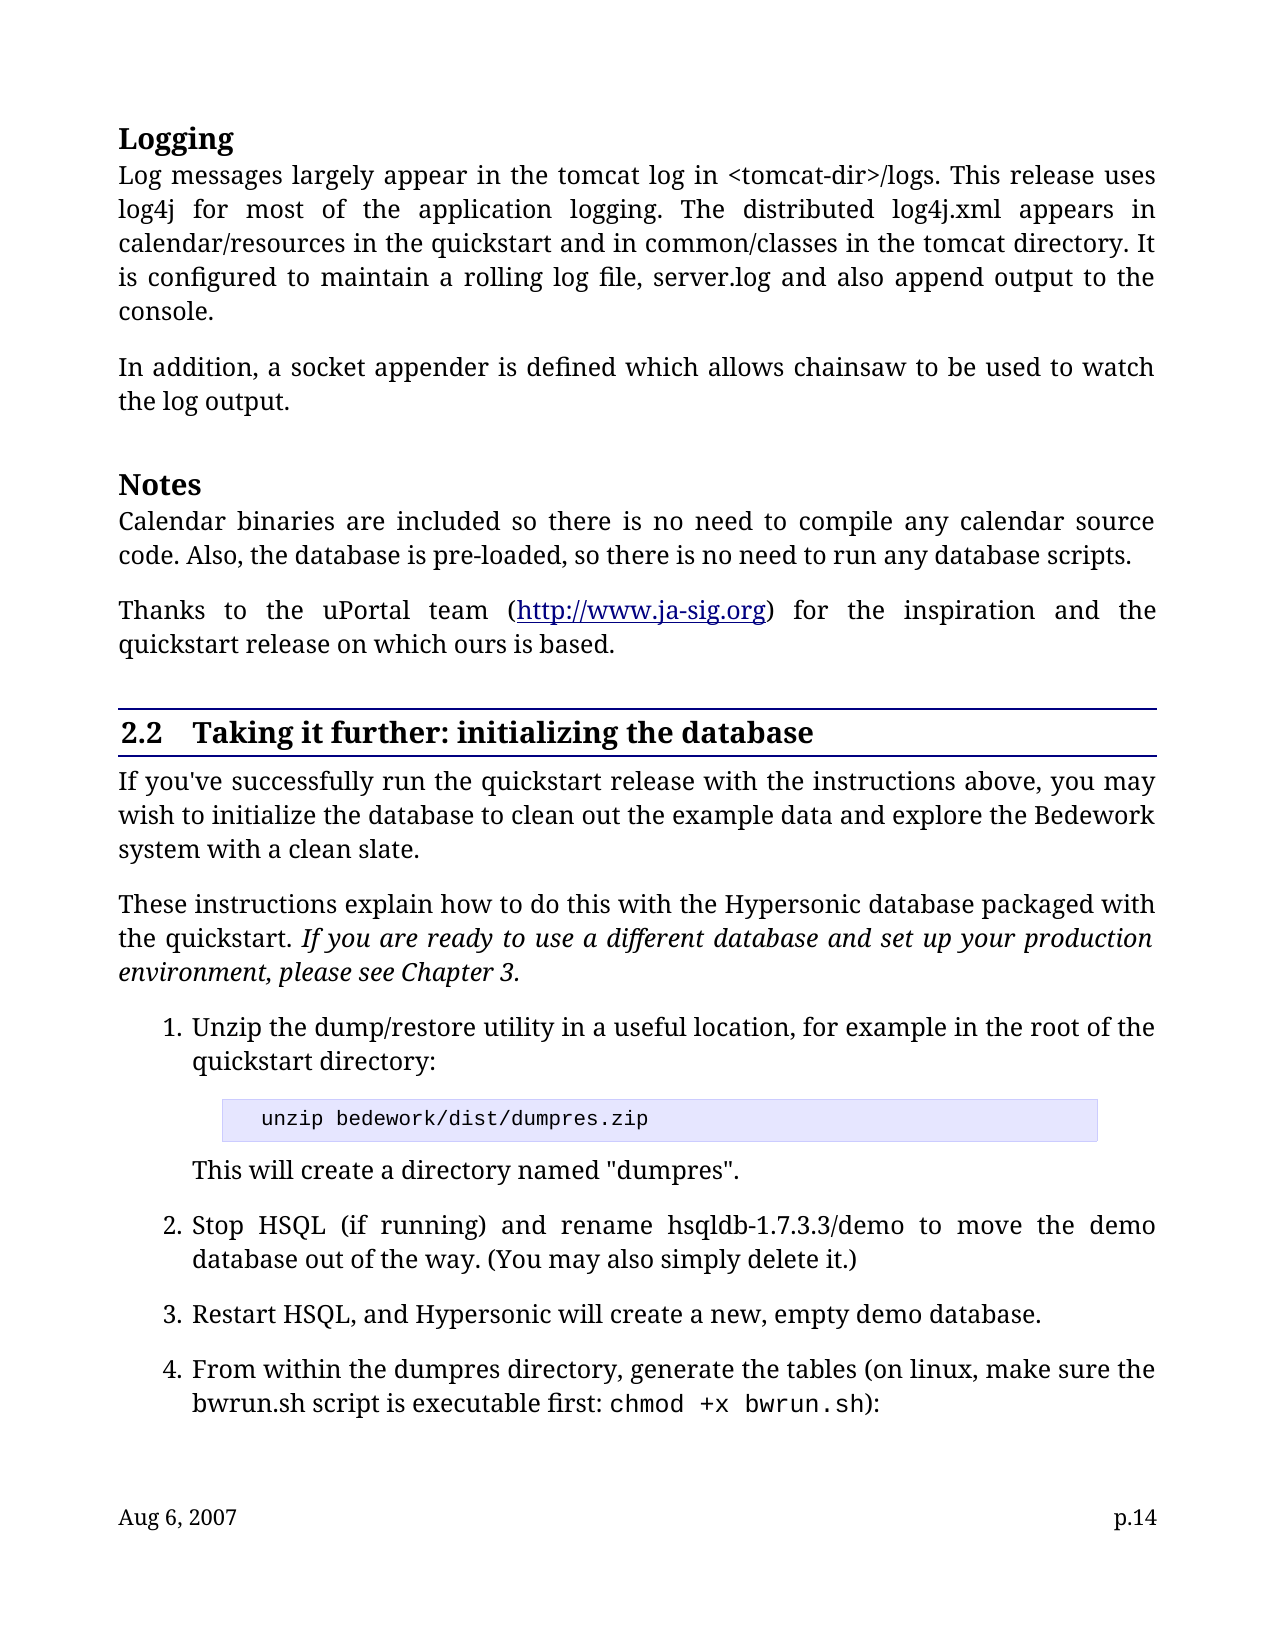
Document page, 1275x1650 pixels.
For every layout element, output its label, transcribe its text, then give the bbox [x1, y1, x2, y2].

list This will create a directory named "dumpres". [162, 1152, 1157, 1187]
list Restart HSQL, and Hypersonic will create a new, empty demo database. [162, 1297, 1157, 1331]
text These instructions explain how to do this with the Hypersonic database packaged with the quickstart. If you are ready to use a different database and set up your production environment, please see Chapter 3. [118, 887, 1157, 989]
text If you've successfully run the quickstart release with the instructions above, you may wish to initialize the database to clean out the example data and explore the Bedework system with a clean slate. [118, 763, 1157, 866]
text In addition, a socket appender is defined which allows chainsaw to be used to watch the log output. [118, 349, 1157, 417]
subtitle Logging [118, 118, 1157, 158]
list Stop HSQL (if running) and rename hsqldb-1.7.3.3/demo to move the demo database out of the way. (You may also simply delete it.) [162, 1208, 1157, 1276]
list Unzip the dump/restore utility in a useful location, for example in the root of the quickstart directory: [162, 1010, 1157, 1078]
text Calendar binaries are included so there is no need to compile any calendar source code. Also, the database is pre-loaded, so there is no need to run any database scripts. [118, 503, 1157, 572]
subtitle Taking it further: initializing the database [118, 710, 1157, 755]
list From within the dumpres directory, generate the tables (on linux, make sure the bwrun.sh script is executable first: chmod +x bwrun.sh): [162, 1352, 1157, 1420]
text Log messages largely appear in the tomcat log in <tomcat-dir>/logs. This release uses log4j for most of the application logging. The distributed log4j.xml appears in calendar/resources in the quickstart and in common/classes in the tomcat directory. It is configured to maintain a rolling log file, server.log and also append output to the console. [118, 158, 1157, 328]
list unzip bedework/dist/dumpres.zip [223, 1100, 1097, 1141]
subtitle Notes [118, 464, 1157, 503]
text Thanks to the uPortal team (http://www.ja-sig.org) for the inspiration and the quickstart release on which ours is based. [118, 593, 1157, 661]
